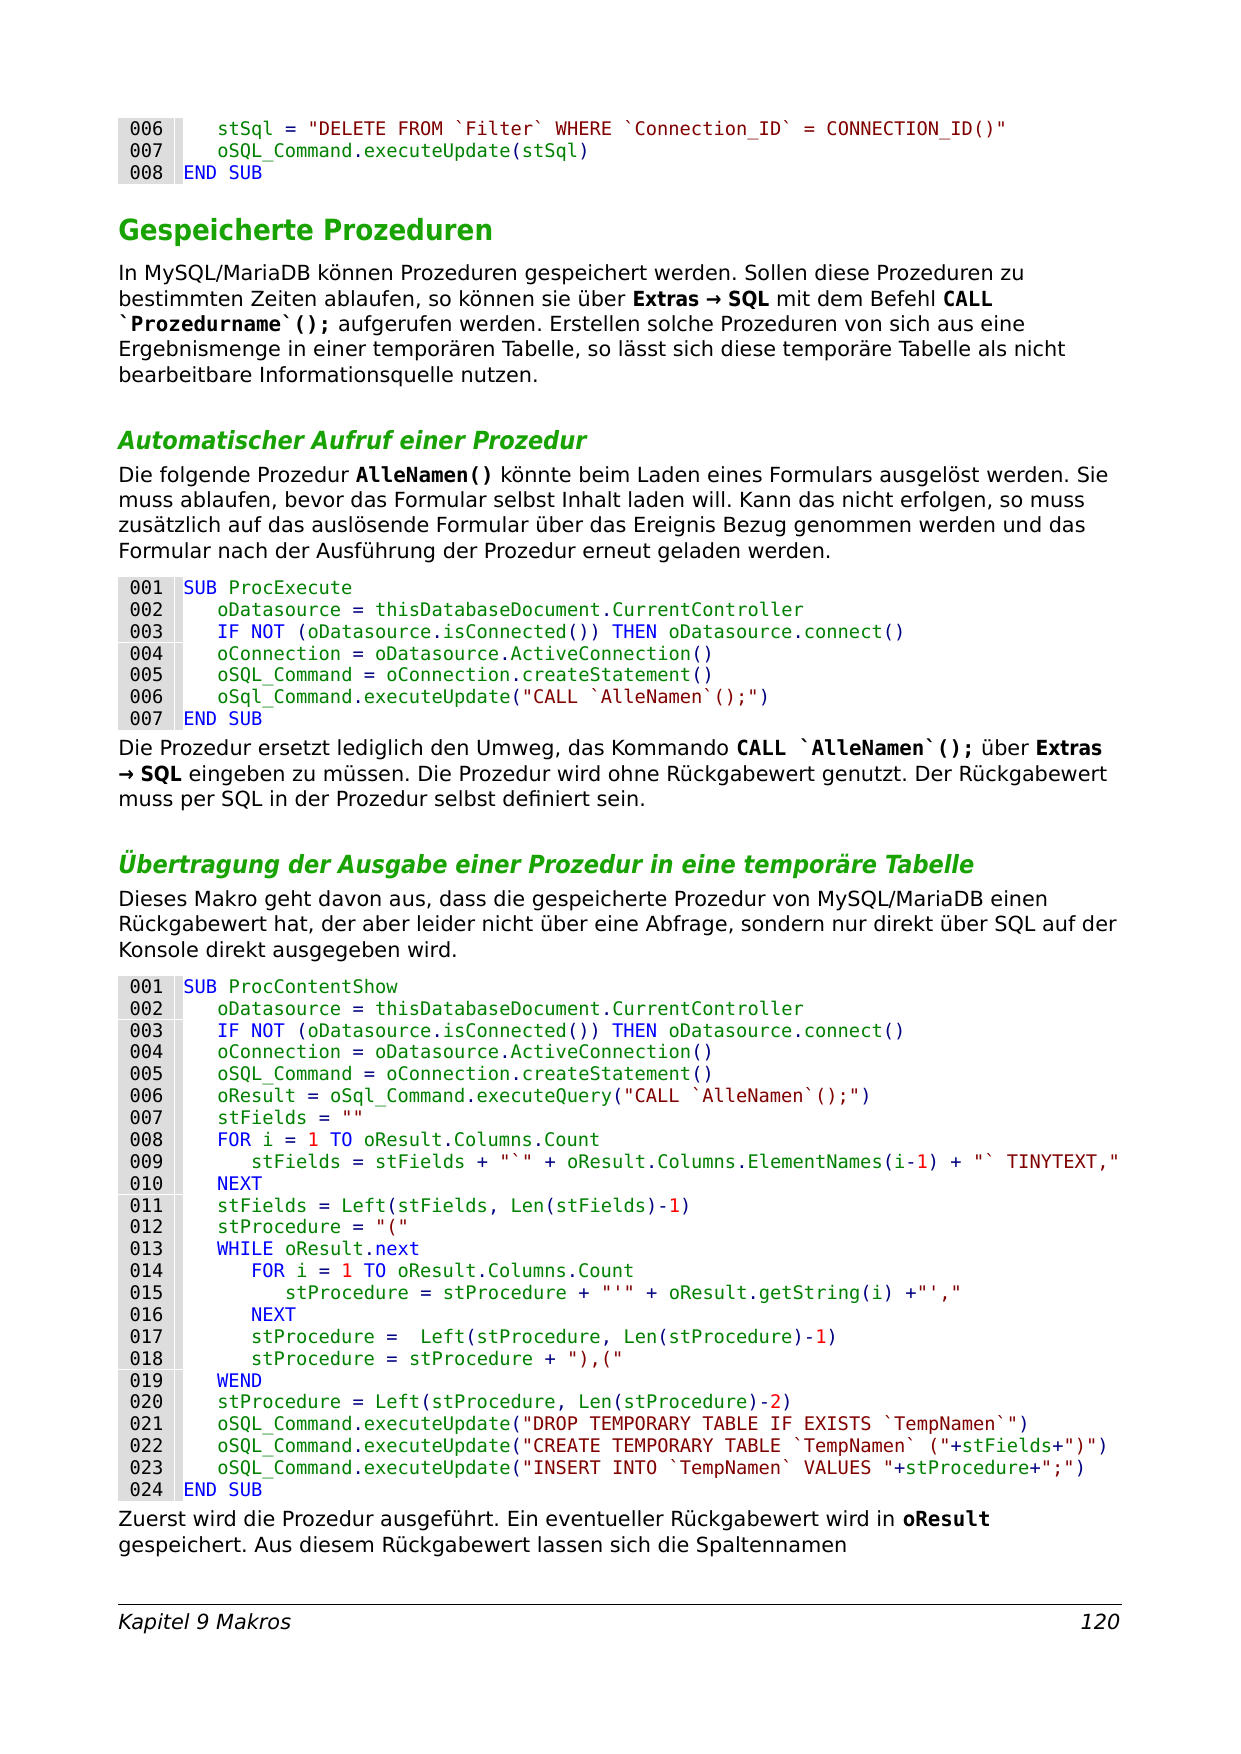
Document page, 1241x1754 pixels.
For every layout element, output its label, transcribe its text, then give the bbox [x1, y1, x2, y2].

list IF NOT (oDatasource.isConnected()) THEN oDatasource.connect() [183, 621, 1122, 642]
subtitle Automatischer Aufruf einer Prozedur [118, 426, 1122, 455]
list oConnection = oDatasource.ActiveConnection() [118, 642, 1122, 664]
list oSQL_Command = oConnection.createStatement() [183, 664, 1122, 686]
subtitle Übertragung der Ausgabe einer Prozedur in eine temporäre Tabelle [118, 850, 1122, 879]
list oDatasource = thisDatabaseDocument.CurrentController [183, 599, 1122, 621]
list stFields = Left(stFields, Len(stFields)-1) [118, 1194, 1122, 1216]
list FOR i = 1 TO oResult.Columns.Count [183, 1260, 1122, 1282]
subtitle Gespeicherte Prozeduren [118, 213, 1122, 247]
list stFields = stFields + "`" + oResult.Columns.ElementNames(i-1) + "` TINYTEXT," [183, 1151, 1122, 1173]
list oSQL_Command = oConnection.createStatement() [183, 1063, 1122, 1085]
list END SUB [183, 708, 1122, 730]
list oConnection = oDatasource.ActiveConnection() [183, 1041, 1122, 1063]
list oSQL_Command.executeUpdate("DROP TEMPORARY TABLE IF EXISTS `TempNamen`") [183, 1413, 1122, 1435]
text In MySQL/MariaDB können Prozeduren gespeichert werden. Sollen diese Prozeduren zu bestimmten Zeiten ablaufen, so können sie über Extras → SQL mit dem Befehl CALL `Prozedurname`(); aufgerufen werden. Erstellen solche Prozeduren von sich aus eine Ergebnismenge in einer temporären Tabelle, so lässt sich diese temporäre Tabelle als nicht bearbeitbare Informationsquelle nutzen. [118, 261, 1122, 387]
list stProcedure = Left(stProcedure, Len(stProcedure)-2) [183, 1391, 1122, 1413]
list END SUB [183, 162, 1122, 184]
list stProcedure = stProcedure + "),(" [183, 1348, 1122, 1369]
list stProcedure = Left(stProcedure, Len(stProcedure)-1) [183, 1326, 1122, 1348]
list oSql_Command.executeUpdate("CALL `AlleNamen`();") [183, 686, 1122, 708]
text Dieses Makro geht davon aus, dass die gespeicherte Prozedur von MySQL/MariaDB einen Rückgabewert hat, der aber leider nicht über eine Abfrage, sondern nur direkt über SQL auf der Konsole direkt ausgegeben wird. [118, 887, 1122, 962]
list stFields = "" [183, 1107, 1122, 1129]
list SUB ProcContentShow [183, 976, 1122, 998]
list stProcedure = "(" [183, 1216, 1122, 1238]
list IF NOT (oDatasource.isConnected()) THEN oDatasource.connect() [118, 1019, 1122, 1041]
list oSQL_Command.executeUpdate("CREATE TEMPORARY TABLE `TempNamen` ("+stFields+")") [183, 1435, 1122, 1457]
list WEND [118, 1369, 1122, 1391]
list oDatasource = thisDatabaseDocument.CurrentController [183, 998, 1122, 1019]
text Die folgende Prozedur AlleNamen() könnte beim Laden eines Formulars ausgelöst werden. Sie muss ablaufen, bevor das Formular selbst Inhalt laden will. Kann das nicht erfolgen, so muss zusätzlich auf das auslösende Formular über das Ereignis Bezug genommen werden und das Formular nach der Ausführung der Prozedur erneut geladen werden. [118, 463, 1122, 563]
list NEXT [183, 1173, 1122, 1194]
list NEXT [183, 1304, 1122, 1326]
list END SUB [183, 1479, 1122, 1501]
list SUB ProcExecute [183, 577, 1122, 599]
list oSQL_Command.executeUpdate("INSERT INTO `TempNamen` VALUES "+stProcedure+";") [183, 1457, 1122, 1479]
list FOR i = 1 TO oResult.Columns.Count [183, 1129, 1122, 1151]
list oSQL_Command.executeUpdate(stSql) [183, 140, 1122, 162]
text Die Prozedur ersetzt lediglich den Umweg, das Kommando CALL `AlleNamen`(); über Extras → SQL eingeben zu müssen. Die Prozedur wird ohne Rückgabewert genutzt. Der Rückgabewert muss per SQL in der Prozedur selbst definiert sein. [118, 736, 1122, 812]
list oResult = oSql_Command.executeQuery("CALL `AlleNamen`();") [183, 1085, 1122, 1107]
list stSql = "DELETE FROM `Filter` WHERE `Connection_ID` = CONNECTION_ID()" [183, 118, 1122, 140]
list stProcedure = stProcedure + "'" + oResult.getString(i) +"'," [183, 1282, 1122, 1304]
text Zuerst wird die Prozedur ausgeführt. Ein eventueller Rückgabewert wird in oResult gespeichert. Aus diesem Rückgabewert lassen sich die Spaltennamen [118, 1507, 1122, 1557]
list WHILE oResult.next [183, 1238, 1122, 1260]
